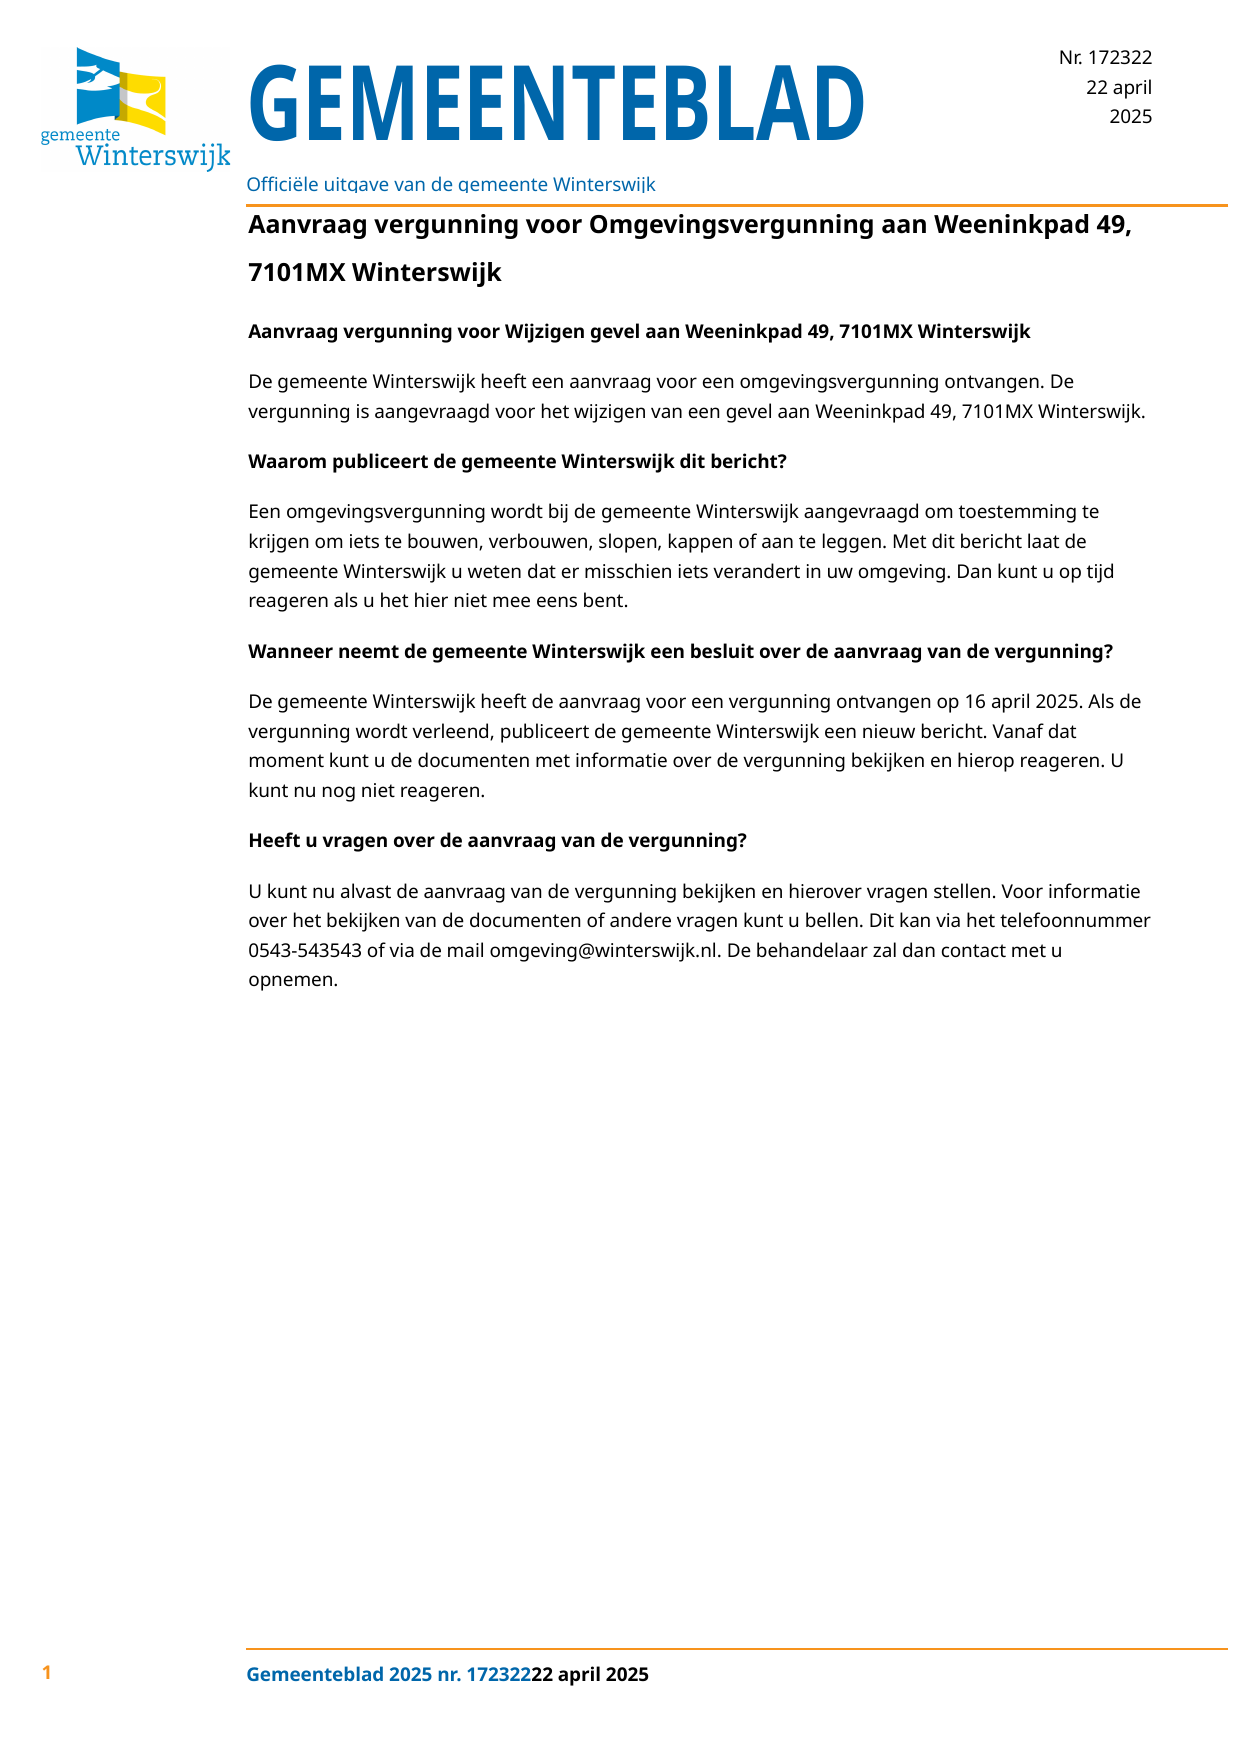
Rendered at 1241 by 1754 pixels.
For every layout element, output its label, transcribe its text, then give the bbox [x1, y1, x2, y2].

text De gemeente Winterswijk heeft een aanvraag voor een omgevingsvergunning ontvangen. De vergunning is aangevraagd voor het wijzigen van een gevel aan Weeninkpad 49, 7101MX Winterswijk. [248, 368, 1152, 424]
text De gemeente Winterswijk heeft de aanvraag voor een vergunning ontvangen op 16 april 2025. Als de vergunning wordt verleend, publiceert de gemeente Winterswijk een nieuw bericht. Vanaf dat moment kunt u de documenten met informatie over de vergunning bekijken en hierop reageren. U kunt nu nog niet reageren. [248, 688, 1152, 803]
text Aanvraag vergunning voor Omgevingsvergunning aan Weeninkpad 49, 7101MX Winterswijk [248, 207, 1152, 288]
text Heeft u vragen over de aanvraag van de vergunning? [248, 827, 1152, 853]
text Waarom publiceert de gemeente Winterswijk dit bericht? [248, 448, 1152, 474]
text Wanneer neemt de gemeente Winterswijk een besluit over de aanvraag van de vergunning? [248, 638, 1152, 664]
picture [225, 153, 231, 162]
picture [41, 47, 231, 172]
text Een omgevingsvergunning wordt bij de gemeente Winterswijk aangevraagd om toestemming te krijgen om iets te bouwen, verbouwen, slopen, kappen of aan te leggen. Met dit bericht laat de gemeente Winterswijk u weten dat er misschien iets verandert in uw omgeving. Dan kunt u op tijd reageren als u het hier niet mee eens bent. [248, 499, 1152, 613]
text U kunt nu alvast de aanvraag van de vergunning bekijken en hierover vragen stellen. Voor informatie over het bekijken van de documenten of andere vragen kunt u bellen. Dit kan via het telefoonnummer 0543-543543 of via de mail omgeving@winterswijk.nl. De behandelaar zal dan contact met u opnemen. [248, 878, 1152, 992]
text Aanvraag vergunning voor Wijzigen gevel aan Weeninkpad 49, 7101MX Winterswijk [248, 318, 1152, 344]
